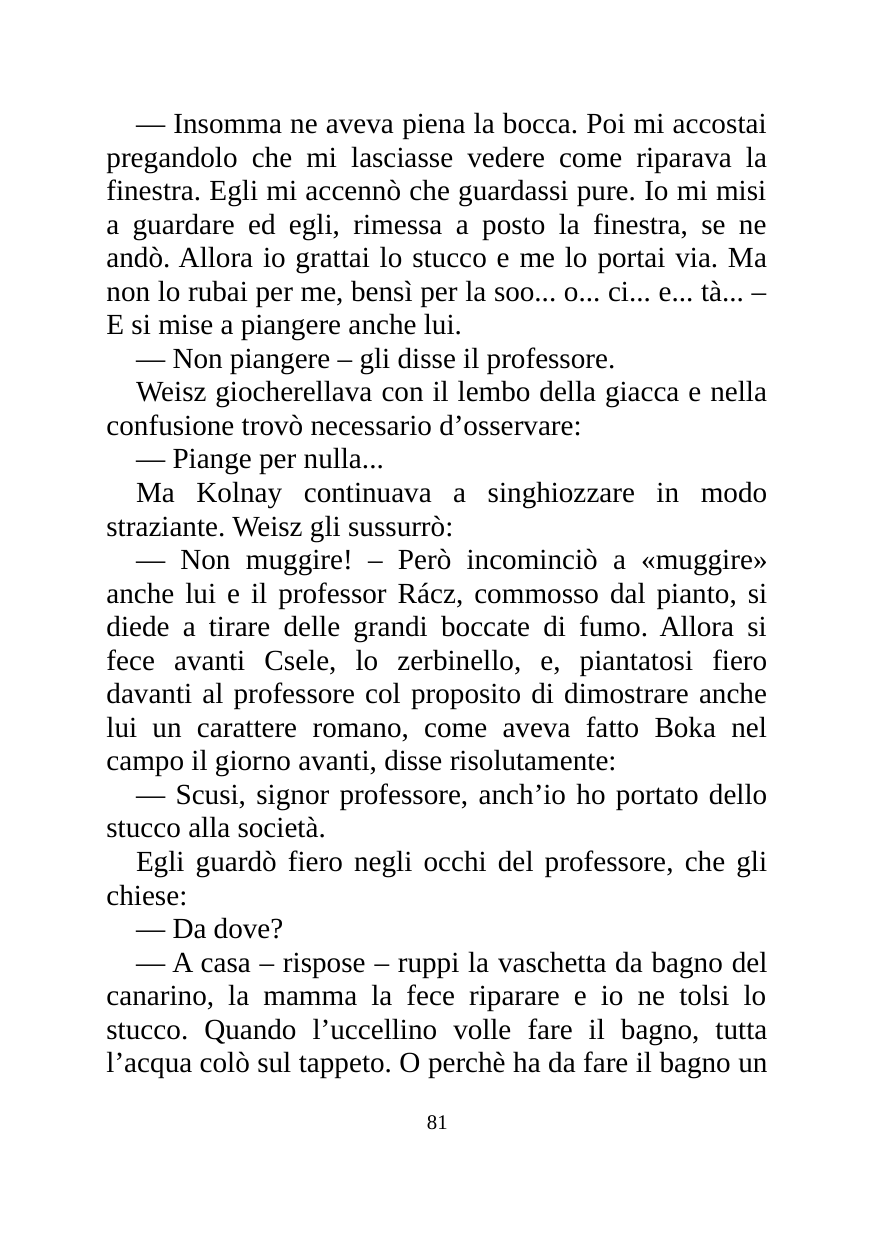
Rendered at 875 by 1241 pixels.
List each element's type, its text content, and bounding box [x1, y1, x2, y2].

text — Piange per nulla... [106, 442, 768, 475]
text Weisz giocherellava con il lembo della giacca e nella confusione trovò necessario d’osservare: [106, 374, 768, 442]
text — Insomma ne aveva piena la bocca. Poi mi accostai pregandolo che mi lasciasse vedere come riparava la finestra. Egli mi accennò che guardassi pure. Io mi misi a guardare ed egli, rimessa a posto la finestra, se ne andò. Allora io grattai lo stucco e me lo portai via. Ma non lo rubai per me, bensì per la soo... o... ci... e... tà... – E si mise a piangere anche lui. [106, 106, 768, 341]
text Ma Kolnay continuava a singhiozzare in modo straziante. Weisz gli sussurrò: [106, 475, 768, 542]
text — A casa – rispose – ruppi la vaschetta da bagno del canarino, la mamma la fece riparare e io ne tolsi lo stucco. Quando l’uccellino volle fare il bagno, tutta l’acqua colò sul tappeto. O perchè ha da fare il bagno un [106, 945, 768, 1079]
text — Non piangere – gli disse il professore. [106, 341, 768, 374]
text — Scusi, signor professore, anch’io ho portato dello stucco alla società. [106, 777, 768, 844]
text — Da dove? [106, 911, 768, 945]
text Egli guardò fiero negli occhi del professore, che gli chiese: [106, 844, 768, 911]
text — Non muggire! – Però incominciò a «muggire» anche lui e il professor Rácz, commosso dal pianto, si diede a tirare delle grandi boccate di fumo. Allora si fece avanti Csele, lo zerbinello, e, piantatosi fiero davanti al professore col proposito di dimostrare anche lui un carattere romano, come aveva fatto Boka nel campo il giorno avanti, disse risolutamente: [106, 542, 768, 777]
